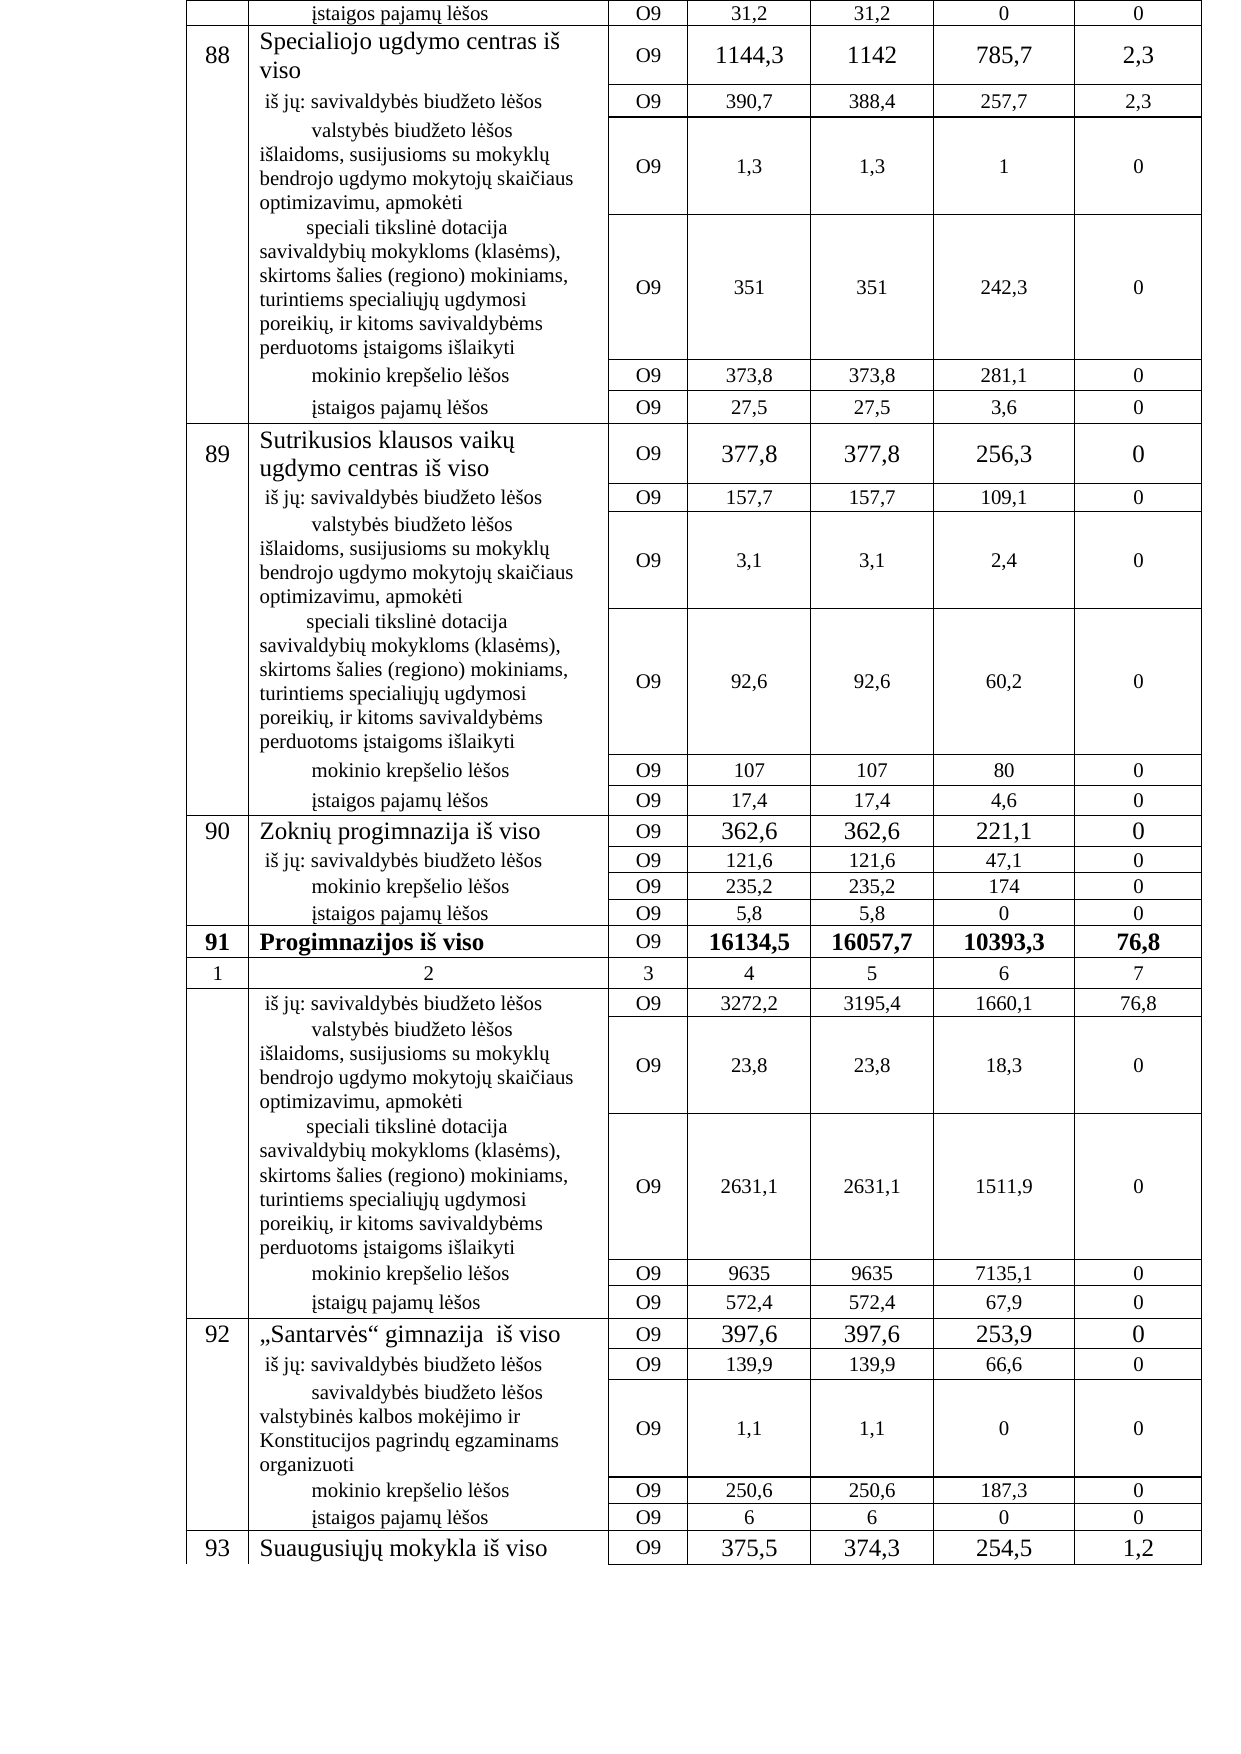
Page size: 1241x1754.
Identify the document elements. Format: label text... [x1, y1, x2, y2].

table_cell O9 [609, 391, 687, 423]
table_cell savivaldybės biudžeto lėšos valstybinės kalbos mokėjimo ir Konstitucijos pagrindų egzaminams organizuoti [249, 1379, 608, 1476]
table_cell 92 [187, 1319, 248, 1348]
table_cell 1,2 [1075, 1531, 1201, 1564]
table_cell O9 [609, 360, 687, 390]
table_cell O9 [609, 873, 687, 899]
table_cell 9635 [688, 1260, 810, 1285]
table_cell 10393,3 [934, 926, 1074, 957]
table_cell 6 [688, 1504, 810, 1529]
table_cell 5,8 [688, 900, 810, 925]
table_cell iš jų: savivaldybės biudžeto lėšos [249, 84, 608, 116]
table_cell 157,7 [811, 484, 933, 511]
table_cell 7 [1075, 958, 1201, 988]
table_cell 107 [811, 755, 933, 785]
table_cell 0 [1075, 1114, 1201, 1259]
table_cell 0 [1075, 816, 1201, 846]
table_cell O9 [609, 424, 687, 483]
table_cell 3195,4 [811, 989, 933, 1016]
table_cell [187, 872, 248, 899]
table_cell 235,2 [811, 873, 933, 899]
table_cell 1,3 [688, 118, 810, 214]
table_cell [187, 754, 248, 785]
table_cell 7135,1 [934, 1260, 1074, 1285]
table_cell 47,1 [934, 847, 1074, 872]
table_cell O9 [609, 1114, 687, 1259]
table_cell 9635 [811, 1260, 933, 1285]
table_cell speciali tikslinė dotacija savivaldybių mokykloms (klasėms), skirtoms šalies (regiono) mokiniams, turintiems specialiųjų ugdymosi poreikių, ir kitoms savivaldybėms perduotoms įstaigoms išlaikyti [249, 1113, 608, 1259]
table_cell 0 [1075, 1504, 1201, 1529]
table_cell 60,2 [934, 609, 1074, 753]
table_cell O9 [609, 1531, 687, 1564]
table_cell mokinio krepšelio lėšos [249, 1476, 608, 1503]
table_cell 250,6 [811, 1478, 933, 1503]
table_cell 0 [1075, 118, 1201, 214]
table_cell [187, 390, 248, 423]
table_cell O9 [609, 847, 687, 872]
table_cell Zoknių progimnazija iš viso [249, 816, 608, 846]
table_cell 17,4 [688, 786, 810, 814]
table_cell O9 [609, 816, 687, 846]
table_cell O9 [609, 755, 687, 785]
table_cell 93 [187, 1531, 248, 1564]
table_cell 2,3 [1075, 26, 1201, 84]
table_cell 31,2 [688, 1, 810, 25]
table_cell 0 [1075, 786, 1201, 814]
table_cell O9 [609, 1504, 687, 1529]
table_cell 0 [1075, 873, 1201, 899]
table_cell 785,7 [934, 26, 1074, 84]
table_cell 16057,7 [811, 926, 933, 957]
table_cell 250,6 [688, 1478, 810, 1503]
table_cell 2 [249, 958, 608, 988]
table_cell Sutrikusios klausos vaikų ugdymo centras iš viso [249, 424, 608, 483]
table_cell 6 [934, 958, 1074, 988]
table_cell 0 [1075, 424, 1201, 483]
table_cell 377,8 [688, 424, 810, 483]
table_cell iš jų: savivaldybės biudžeto lėšos [249, 846, 608, 872]
table_cell 157,7 [688, 484, 810, 511]
table_cell 362,6 [688, 816, 810, 846]
table_cell 67,9 [934, 1286, 1074, 1318]
table_cell 0 [934, 900, 1074, 925]
table_cell [187, 785, 248, 814]
table_cell O9 [609, 1319, 687, 1348]
table_cell 1,3 [811, 118, 933, 214]
table_cell 254,5 [934, 1531, 1074, 1564]
table_cell 572,4 [811, 1286, 933, 1318]
table_cell mokinio krepšelio lėšos [249, 754, 608, 785]
table_cell 121,6 [811, 847, 933, 872]
table_cell [187, 1285, 248, 1318]
table_cell 351 [688, 215, 810, 359]
table_cell iš jų: savivaldybės biudžeto lėšos [249, 483, 608, 511]
table_cell 91 [187, 926, 248, 957]
table_cell O9 [609, 1349, 687, 1379]
table_cell 257,7 [934, 85, 1074, 116]
table_cell 3,6 [934, 391, 1074, 423]
table_cell 89 [187, 424, 248, 483]
table_cell speciali tikslinė dotacija savivaldybių mokykloms (klasėms), skirtoms šalies (regiono) mokiniams, turintiems specialiųjų ugdymosi poreikių, ir kitoms savivaldybėms perduotoms įstaigoms išlaikyti [249, 214, 608, 359]
table_cell [187, 84, 248, 116]
table_cell 2,3 [1075, 85, 1201, 116]
table_cell Suaugusiųjų mokykla iš viso [249, 1531, 608, 1564]
table_cell [187, 1259, 248, 1285]
table_cell 1 [187, 958, 248, 988]
table_cell 0 [1075, 755, 1201, 785]
table_cell mokinio krepšelio lėšos [249, 359, 608, 390]
table_cell 397,6 [688, 1319, 810, 1348]
table_cell [187, 1379, 248, 1476]
table_cell 1511,9 [934, 1114, 1074, 1259]
table_cell 1144,3 [688, 26, 810, 84]
table_cell O9 [609, 609, 687, 753]
table_cell O9 [609, 1380, 687, 1476]
table_cell iš jų: savivaldybės biudžeto lėšos [249, 989, 608, 1016]
table_cell 2631,1 [811, 1114, 933, 1259]
table_cell 66,6 [934, 1349, 1074, 1379]
table_cell O9 [609, 512, 687, 608]
table_cell 390,7 [688, 85, 810, 116]
table_cell [187, 989, 248, 1016]
table_cell 187,3 [934, 1478, 1074, 1503]
table_cell O9 [609, 926, 687, 957]
table_cell 572,4 [688, 1286, 810, 1318]
table_cell 221,1 [934, 816, 1074, 846]
table_cell O9 [609, 786, 687, 814]
table_cell 27,5 [811, 391, 933, 423]
table_cell Progimnazijos iš viso [249, 926, 608, 957]
table_cell 375,5 [688, 1531, 810, 1564]
table_cell 0 [1075, 1380, 1201, 1476]
table_cell 174 [934, 873, 1074, 899]
table_cell 3,1 [811, 512, 933, 608]
table_cell 107 [688, 755, 810, 785]
table_cell 373,8 [688, 360, 810, 390]
table_cell 109,1 [934, 484, 1074, 511]
table_cell 121,6 [688, 847, 810, 872]
table_cell 27,5 [688, 391, 810, 423]
table_cell įstaigos pajamų lėšos [249, 899, 608, 925]
table_cell 397,6 [811, 1319, 933, 1348]
table_cell 18,3 [934, 1017, 1074, 1113]
table_cell 17,4 [811, 786, 933, 814]
table_cell 2631,1 [688, 1114, 810, 1259]
table_cell 0 [1075, 1, 1201, 25]
table_cell O9 [609, 1260, 687, 1285]
table_cell 6 [811, 1504, 933, 1529]
table_cell [187, 511, 248, 608]
table_cell 1 [934, 118, 1074, 214]
table_cell 0 [1075, 1349, 1201, 1379]
table_cell 3272,2 [688, 989, 810, 1016]
table_cell [187, 359, 248, 390]
table_cell [187, 1113, 248, 1259]
table_cell O9 [609, 1478, 687, 1503]
table_cell [187, 899, 248, 925]
table_cell 3 [609, 958, 687, 988]
table_cell 0 [1075, 847, 1201, 872]
table_cell 373,8 [811, 360, 933, 390]
table_cell 90 [187, 816, 248, 846]
table_cell 235,2 [688, 873, 810, 899]
table_cell 4,6 [934, 786, 1074, 814]
table_cell [187, 1503, 248, 1529]
table_cell 256,3 [934, 424, 1074, 483]
table_cell valstybės biudžeto lėšos išlaidoms, susijusioms su mokyklų bendrojo ugdymo mokytojų skaičiaus optimizavimu, apmokėti [249, 116, 608, 214]
table_cell 5 [811, 958, 933, 988]
table_cell O9 [609, 989, 687, 1016]
table_cell valstybės biudžeto lėšos išlaidoms, susijusioms su mokyklų bendrojo ugdymo mokytojų skaičiaus optimizavimu, apmokėti [249, 1016, 608, 1113]
table_cell [187, 608, 248, 753]
table_cell 31,2 [811, 1, 933, 25]
table_cell O9 [609, 85, 687, 116]
table_cell įstaigos pajamų lėšos [249, 1503, 608, 1529]
table_cell 80 [934, 755, 1074, 785]
table_cell 4 [688, 958, 810, 988]
table_cell [187, 1348, 248, 1379]
table_cell O9 [609, 1, 687, 25]
table_cell 139,9 [688, 1349, 810, 1379]
table_cell iš jų: savivaldybės biudžeto lėšos [249, 1348, 608, 1379]
table_cell [187, 116, 248, 214]
table_cell O9 [609, 1286, 687, 1318]
table_cell 0 [934, 1504, 1074, 1529]
table_cell įstaigos pajamų lėšos [249, 785, 608, 814]
table_cell mokinio krepšelio lėšos [249, 872, 608, 899]
table_cell [187, 1, 248, 25]
table_cell įstaigos pajamų lėšos [249, 390, 608, 423]
table_cell 3,1 [688, 512, 810, 608]
table_cell 253,9 [934, 1319, 1074, 1348]
table_cell 92,6 [811, 609, 933, 753]
table_cell 242,3 [934, 215, 1074, 359]
table_cell 0 [1075, 391, 1201, 423]
table_cell 0 [1075, 512, 1201, 608]
table_cell 362,6 [811, 816, 933, 846]
table_cell valstybės biudžeto lėšos išlaidoms, susijusioms su mokyklų bendrojo ugdymo mokytojų skaičiaus optimizavimu, apmokėti [249, 511, 608, 608]
table_cell 0 [934, 1, 1074, 25]
table_cell 374,3 [811, 1531, 933, 1564]
table_cell 76,8 [1075, 926, 1201, 957]
table_cell 1142 [811, 26, 933, 84]
table_cell [187, 846, 248, 872]
table_cell 377,8 [811, 424, 933, 483]
table_cell Specialiojo ugdymo centras iš viso [249, 26, 608, 84]
table_cell 139,9 [811, 1349, 933, 1379]
table_cell O9 [609, 215, 687, 359]
table_cell 0 [1075, 609, 1201, 753]
table_cell 76,8 [1075, 989, 1201, 1016]
table_cell 0 [1075, 1286, 1201, 1318]
table_cell įstaigos pajamų lėšos [249, 1, 608, 25]
table_cell 1,1 [811, 1380, 933, 1476]
table_cell 0 [1075, 1260, 1201, 1285]
table_cell 2,4 [934, 512, 1074, 608]
table_cell 23,8 [688, 1017, 810, 1113]
table_cell 92,6 [688, 609, 810, 753]
table_cell 0 [934, 1380, 1074, 1476]
table_cell [187, 214, 248, 359]
table_cell O9 [609, 26, 687, 84]
table_cell 0 [1075, 1478, 1201, 1503]
table_cell 351 [811, 215, 933, 359]
table_cell [187, 1476, 248, 1503]
table_cell O9 [609, 118, 687, 214]
table_cell „Santarvės“ gimnazija iš viso [249, 1319, 608, 1348]
table_cell 23,8 [811, 1017, 933, 1113]
table_cell 0 [1075, 1017, 1201, 1113]
table_cell 0 [1075, 484, 1201, 511]
table_cell 0 [1075, 360, 1201, 390]
table_cell 1,1 [688, 1380, 810, 1476]
table_cell 5,8 [811, 900, 933, 925]
table_cell O9 [609, 900, 687, 925]
table_cell 0 [1075, 215, 1201, 359]
table_cell O9 [609, 484, 687, 511]
table_cell įstaigų pajamų lėšos [249, 1285, 608, 1318]
table_cell 1660,1 [934, 989, 1074, 1016]
table_cell [187, 1016, 248, 1113]
table_cell 88 [187, 26, 248, 84]
table_cell [187, 483, 248, 511]
table_cell speciali tikslinė dotacija savivaldybių mokykloms (klasėms), skirtoms šalies (regiono) mokiniams, turintiems specialiųjų ugdymosi poreikių, ir kitoms savivaldybėms perduotoms įstaigoms išlaikyti [249, 608, 608, 753]
table_cell mokinio krepšelio lėšos [249, 1259, 608, 1285]
table_cell 16134,5 [688, 926, 810, 957]
table_cell O9 [609, 1017, 687, 1113]
table_cell 0 [1075, 1319, 1201, 1348]
table_cell 388,4 [811, 85, 933, 116]
table_cell 281,1 [934, 360, 1074, 390]
table_cell 0 [1075, 900, 1201, 925]
